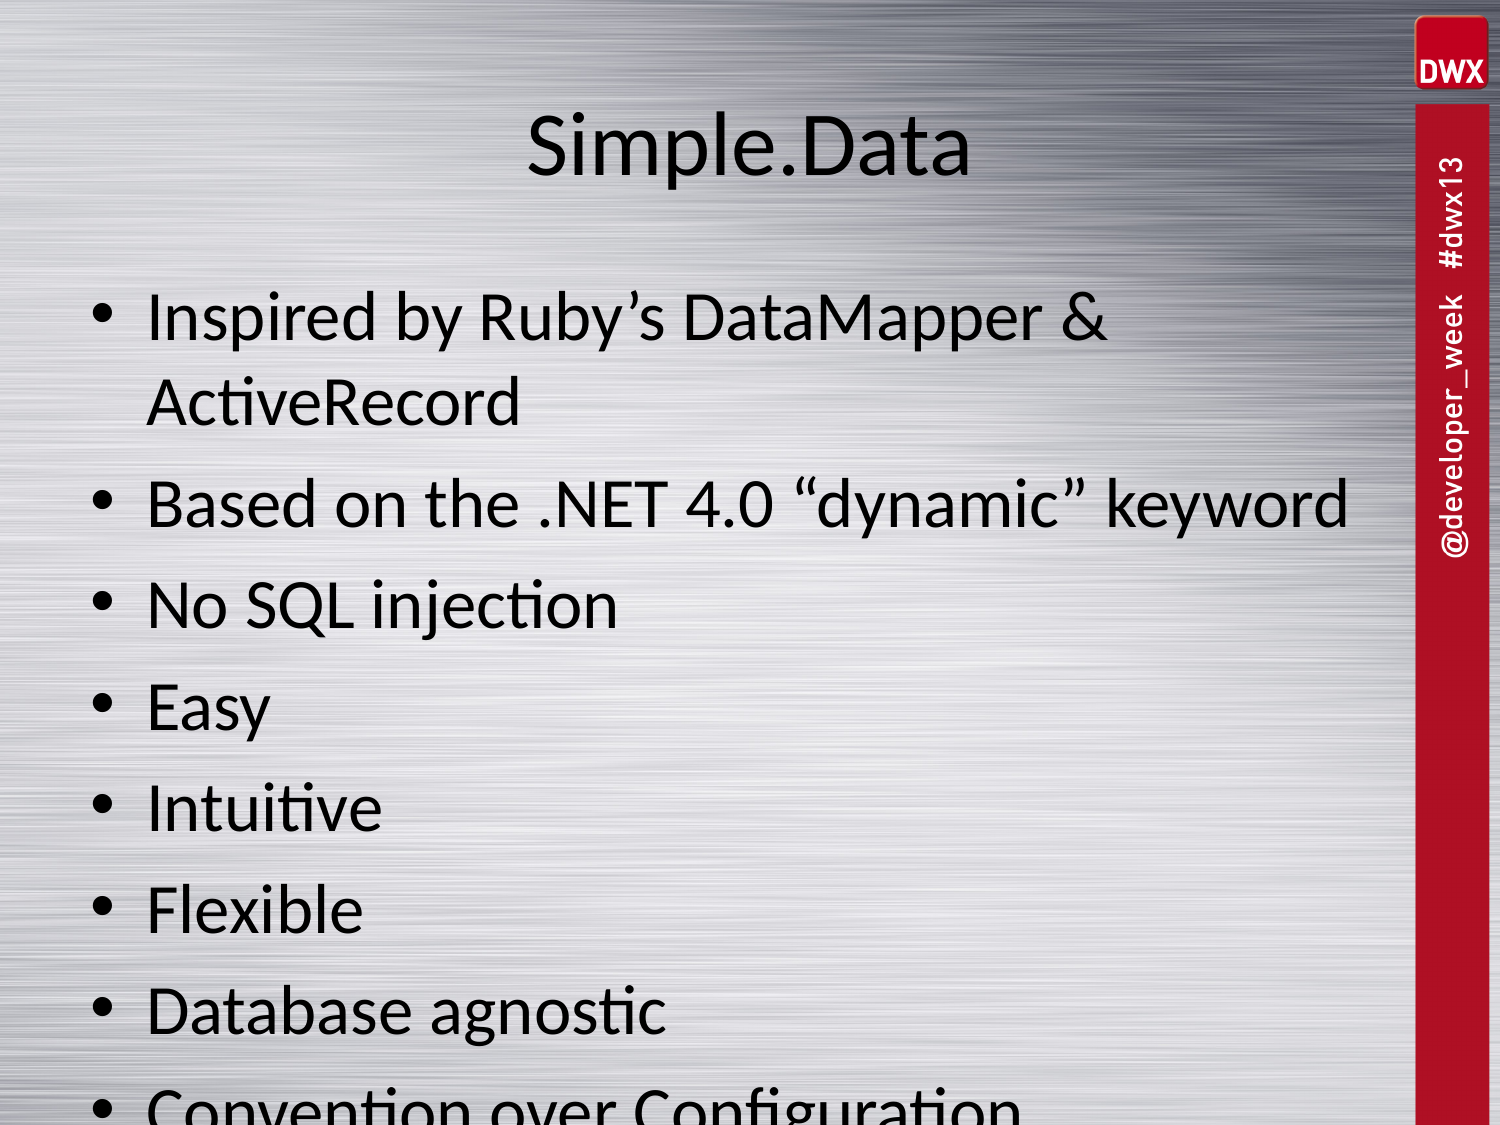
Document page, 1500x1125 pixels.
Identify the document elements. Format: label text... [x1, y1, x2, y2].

title Simple.Data [75, 45, 1426, 233]
picture [0, 0, 1500, 1125]
list Inspired by Ruby’s DataMapper & ActiveRecord Based on the .NET 4.0 “dynamic” keyword No SQL injection Easy Intuitive Flexible Database agnostic Convention over Configuration Not an O/RM [75, 262, 1426, 1125]
